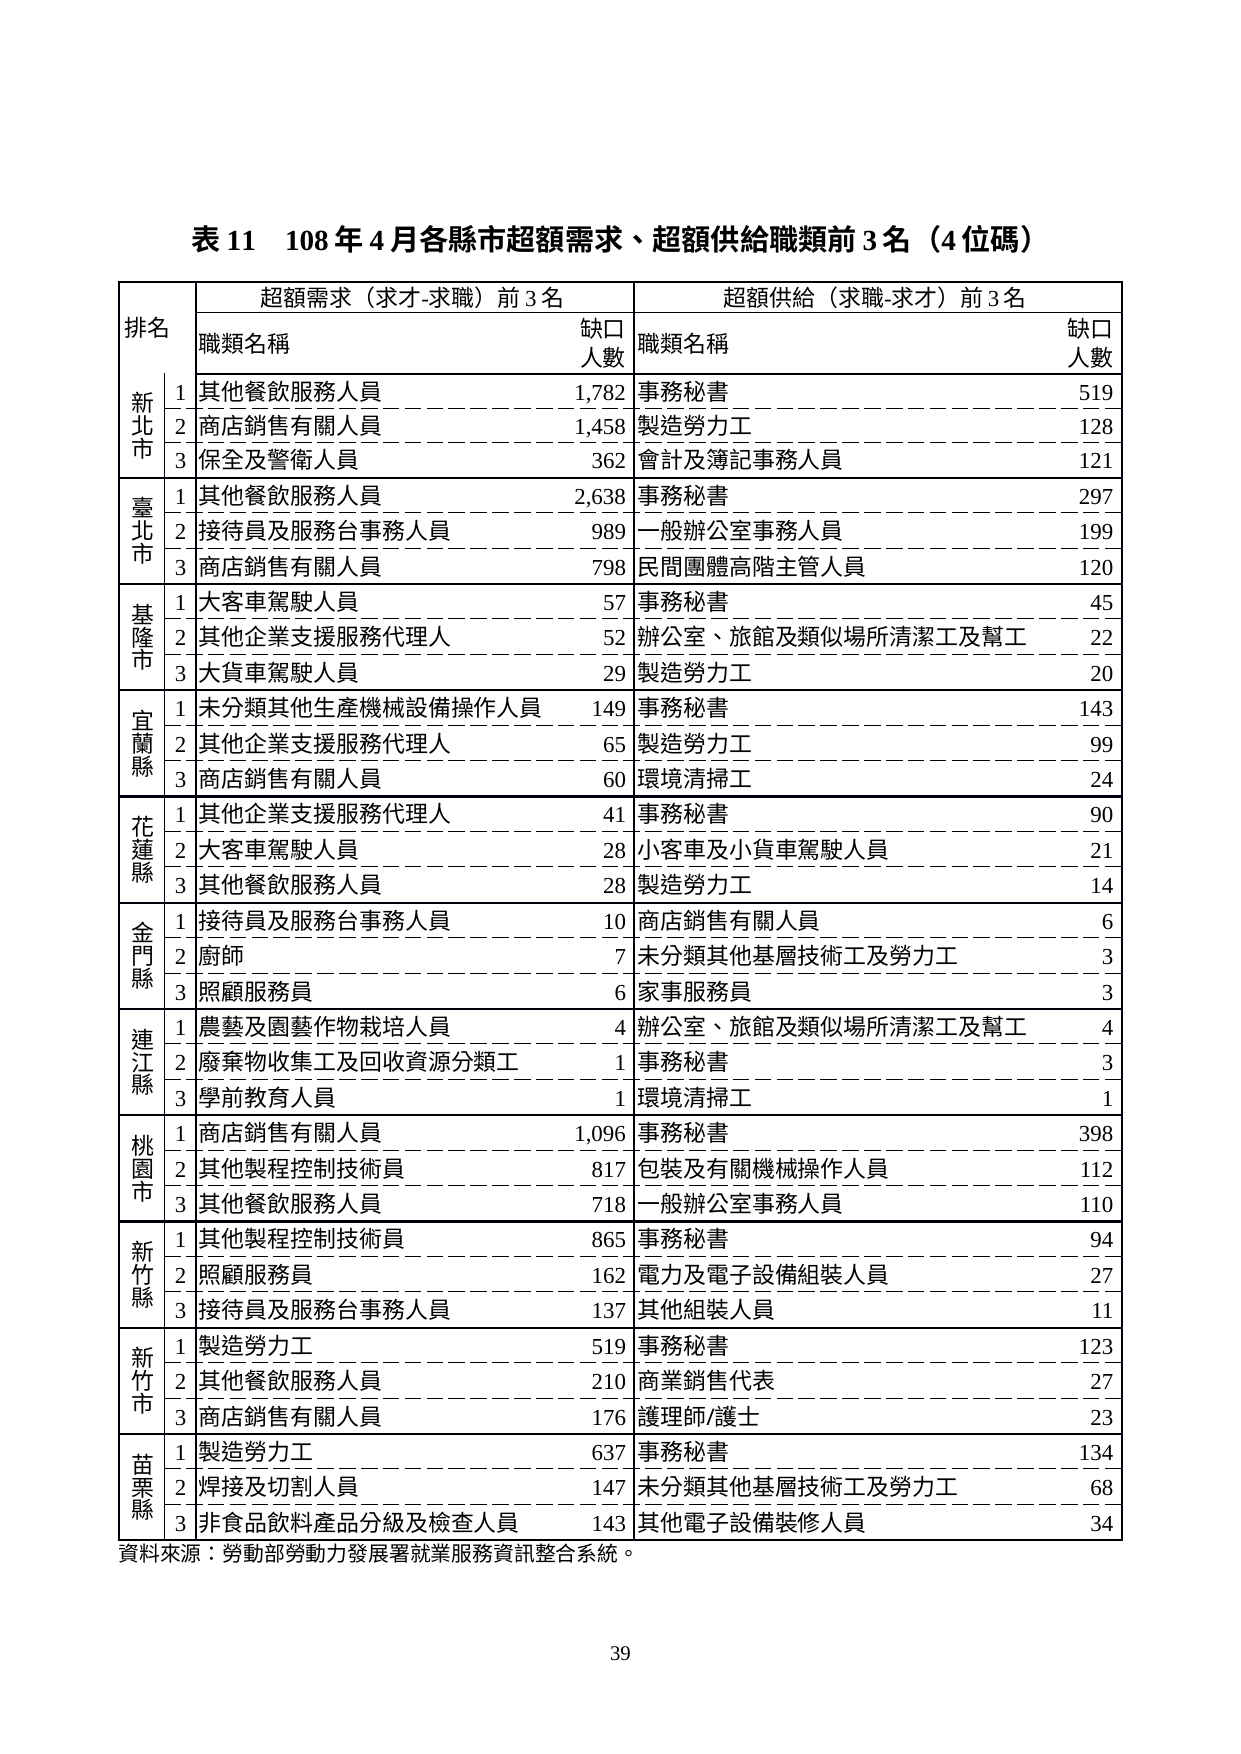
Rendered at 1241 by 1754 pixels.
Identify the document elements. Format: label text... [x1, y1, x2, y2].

table_cell 事務秘書 [635, 1223, 1046, 1256]
table_cell 事務秘書 [635, 1435, 1046, 1468]
table_cell 23 [1046, 1398, 1121, 1433]
table_cell 362 [546, 442, 633, 477]
table_cell 2 [165, 1043, 195, 1079]
table_cell 1 [165, 1435, 195, 1468]
table_cell 事務秘書 [635, 375, 1046, 408]
table_cell 環境清掃工 [635, 760, 1046, 795]
table_cell 保全及警衛人員 [197, 442, 546, 477]
table_cell 147 [546, 1468, 633, 1504]
table_cell 其他電子設備裝修人員 [635, 1504, 1046, 1539]
table_cell 新北市 [120, 373, 164, 477]
table_cell 6 [1046, 904, 1121, 937]
table_cell 1 [165, 798, 195, 831]
table_cell 22 [1046, 618, 1121, 654]
table_cell 120 [1046, 548, 1121, 583]
table_cell 2 [165, 725, 195, 760]
table_cell 3 [165, 1504, 195, 1539]
table_cell 3 [165, 1398, 195, 1433]
table_cell 事務秘書 [635, 1043, 1046, 1079]
table_cell 68 [1046, 1468, 1121, 1504]
table_cell 其他企業支援服務代理人 [197, 725, 546, 760]
text 資料來源：勞動部勞動力發展署就業服務資訊整合系統。 [118, 1541, 1063, 1566]
table_cell 商店銷售有關人員 [635, 904, 1046, 937]
table_cell 小客車及小貨車駕駛人員 [635, 831, 1046, 866]
table_cell 環境清掃工 [635, 1079, 1046, 1114]
table_cell 事務秘書 [635, 479, 1046, 512]
table_cell 商業銷售代表 [635, 1362, 1046, 1397]
table_cell 24 [1046, 760, 1121, 795]
table_cell 45 [1046, 585, 1121, 618]
text 表11 108年4月各縣市超額需求、超額供給職類前3名（4位碼） [177, 207, 1063, 261]
table_cell 1 [165, 373, 195, 408]
table_cell 1,458 [546, 408, 633, 442]
table_cell 宜蘭縣 [120, 691, 164, 795]
table_cell 519 [546, 1329, 633, 1362]
table_cell 3 [1046, 1043, 1121, 1079]
table_cell 其他餐飲服務人員 [197, 479, 546, 512]
table_cell 2,638 [546, 479, 633, 512]
table_cell 2 [165, 408, 195, 442]
table_cell 商店銷售有關人員 [197, 1116, 546, 1149]
table_cell 一般辦公室事務人員 [635, 512, 1046, 547]
table_cell 基隆市 [120, 585, 164, 689]
table_cell 一般辦公室事務人員 [635, 1185, 1046, 1220]
table_cell 99 [1046, 725, 1121, 760]
table_cell 2 [165, 618, 195, 654]
table_cell 94 [1046, 1223, 1121, 1256]
table_cell 637 [546, 1435, 633, 1468]
table_cell 865 [546, 1223, 633, 1256]
table_cell 143 [1046, 691, 1121, 724]
table_cell 1 [165, 1010, 195, 1043]
table_cell 會計及簿記事務人員 [635, 442, 1046, 477]
table_cell 28 [546, 866, 633, 902]
table_cell 其他企業支援服務代理人 [197, 618, 546, 654]
table_cell 1 [165, 1116, 195, 1149]
table_cell 210 [546, 1362, 633, 1397]
table_cell 3 [165, 760, 195, 795]
table_cell 非食品飲料產品分級及檢查人員 [197, 1504, 546, 1539]
table_cell 其他組裝人員 [635, 1291, 1046, 1327]
table_cell 1 [546, 1043, 633, 1079]
table_cell 3 [165, 866, 195, 902]
table_cell 1,782 [546, 375, 633, 408]
table_cell 7 [546, 937, 633, 972]
table_cell 2 [165, 1256, 195, 1291]
table_cell 大客車駕駛人員 [197, 585, 546, 618]
table_cell 連江縣 [120, 1010, 164, 1114]
table_cell 1 [1046, 1079, 1121, 1114]
table_cell 家事服務員 [635, 973, 1046, 1008]
table_cell 未分類其他基層技術工及勞力工 [635, 1468, 1046, 1504]
table_cell 新竹市 [120, 1329, 164, 1433]
table_cell 3 [165, 1291, 195, 1327]
table_cell 2 [165, 1362, 195, 1397]
table_cell 176 [546, 1398, 633, 1433]
table_cell 大客車駕駛人員 [197, 831, 546, 866]
table_cell 4 [1046, 1010, 1121, 1043]
table_header 超額供給（求職-求才）前3名 [635, 283, 1121, 312]
table_cell 3 [165, 654, 195, 689]
table_cell 金門縣 [120, 904, 164, 1008]
table_cell 1 [165, 904, 195, 937]
table_cell 製造勞力工 [197, 1329, 546, 1362]
table_cell 其他餐飲服務人員 [197, 1185, 546, 1220]
table_cell 製造勞力工 [635, 654, 1046, 689]
table_cell 電力及電子設備組裝人員 [635, 1256, 1046, 1291]
table_header 超額需求（求才-求職）前3名 [197, 283, 633, 312]
table_header 排名 [120, 283, 195, 372]
table_cell 製造勞力工 [635, 866, 1046, 902]
table_cell 新竹縣 [120, 1223, 164, 1327]
table_cell 27 [1046, 1362, 1121, 1397]
table_cell 123 [1046, 1329, 1121, 1362]
table_cell 商店銷售有關人員 [197, 760, 546, 795]
table_cell 60 [546, 760, 633, 795]
table_cell 1 [165, 691, 195, 724]
table_cell 2 [165, 1468, 195, 1504]
table_cell 事務秘書 [635, 1116, 1046, 1149]
table_cell 花蓮縣 [120, 798, 164, 902]
table_cell 128 [1046, 408, 1121, 442]
table_cell 3 [1046, 937, 1121, 972]
table_cell 817 [546, 1150, 633, 1185]
table_cell 989 [546, 512, 633, 547]
table_cell 718 [546, 1185, 633, 1220]
table_cell 製造勞力工 [635, 408, 1046, 442]
table_cell 2 [165, 1150, 195, 1185]
table_cell 10 [546, 904, 633, 937]
table_cell 162 [546, 1256, 633, 1291]
table_cell 110 [1046, 1185, 1121, 1220]
table_cell 臺北市 [120, 479, 164, 583]
table_cell 3 [165, 548, 195, 583]
table_cell 其他餐飲服務人員 [197, 866, 546, 902]
table_cell 3 [165, 1079, 195, 1114]
table_cell 商店銷售有關人員 [197, 1398, 546, 1433]
table_cell 6 [546, 973, 633, 1008]
table_cell 1 [165, 1223, 195, 1256]
table_cell 121 [1046, 442, 1121, 477]
table_cell 其他餐飲服務人員 [197, 375, 546, 408]
table_cell 苗栗縣 [120, 1435, 164, 1539]
table_cell 農藝及園藝作物栽培人員 [197, 1010, 546, 1043]
table_cell 職類名稱 [635, 313, 1046, 372]
table_cell 商店銷售有關人員 [197, 548, 546, 583]
table_cell 798 [546, 548, 633, 583]
table_cell 辦公室、旅館及類似場所清潔工及幫工 [635, 1010, 1046, 1043]
table_cell 廚師 [197, 937, 546, 972]
table_cell 11 [1046, 1291, 1121, 1327]
table_cell 接待員及服務台事務人員 [197, 512, 546, 547]
table_cell 包裝及有關機械操作人員 [635, 1150, 1046, 1185]
table_cell 事務秘書 [635, 691, 1046, 724]
table_cell 112 [1046, 1150, 1121, 1185]
table_cell 3 [165, 1185, 195, 1220]
table_cell 未分類其他生產機械設備操作人員 [197, 691, 546, 724]
table_cell 其他餐飲服務人員 [197, 1362, 546, 1397]
table_cell 3 [165, 973, 195, 1008]
table_cell 143 [546, 1504, 633, 1539]
table_cell 20 [1046, 654, 1121, 689]
table_cell 14 [1046, 866, 1121, 902]
table_cell 28 [546, 831, 633, 866]
table_cell 41 [546, 798, 633, 831]
table_cell 未分類其他基層技術工及勞力工 [635, 937, 1046, 972]
table_cell 2 [165, 512, 195, 547]
table_cell 辦公室、旅館及類似場所清潔工及幫工 [635, 618, 1046, 654]
table_cell 大貨車駕駛人員 [197, 654, 546, 689]
table_cell 缺口 人數 [1046, 313, 1121, 372]
table_cell 199 [1046, 512, 1121, 547]
table_cell 134 [1046, 1435, 1121, 1468]
table_cell 民間團體高階主管人員 [635, 548, 1046, 583]
table_cell 製造勞力工 [197, 1435, 546, 1468]
table_cell 事務秘書 [635, 1329, 1046, 1362]
table_cell 照顧服務員 [197, 973, 546, 1008]
table_cell 1 [165, 1329, 195, 1362]
table_cell 2 [165, 831, 195, 866]
table_cell 27 [1046, 1256, 1121, 1291]
table_cell 1,096 [546, 1116, 633, 1149]
table_cell 21 [1046, 831, 1121, 866]
table_cell 學前教育人員 [197, 1079, 546, 1114]
table_cell 398 [1046, 1116, 1121, 1149]
table_cell 137 [546, 1291, 633, 1327]
table_cell 桃園市 [120, 1116, 164, 1220]
table_cell 事務秘書 [635, 798, 1046, 831]
table_cell 其他企業支援服務代理人 [197, 798, 546, 831]
table_cell 事務秘書 [635, 585, 1046, 618]
table_cell 4 [546, 1010, 633, 1043]
table_cell 廢棄物收集工及回收資源分類工 [197, 1043, 546, 1079]
table_cell 接待員及服務台事務人員 [197, 1291, 546, 1327]
table_cell 34 [1046, 1504, 1121, 1539]
table_cell 297 [1046, 479, 1121, 512]
table_cell 65 [546, 725, 633, 760]
table_cell 149 [546, 691, 633, 724]
table_cell 其他製程控制技術員 [197, 1223, 546, 1256]
table_cell 90 [1046, 798, 1121, 831]
table_cell 3 [165, 442, 195, 477]
table_cell 52 [546, 618, 633, 654]
table_cell 57 [546, 585, 633, 618]
table_cell 職類名稱 [197, 313, 546, 372]
table_cell 519 [1046, 375, 1121, 408]
table_cell 其他製程控制技術員 [197, 1150, 546, 1185]
table_cell 1 [165, 479, 195, 512]
table_cell 焊接及切割人員 [197, 1468, 546, 1504]
table_cell 3 [1046, 973, 1121, 1008]
table_cell 製造勞力工 [635, 725, 1046, 760]
table_cell 1 [546, 1079, 633, 1114]
table_cell 接待員及服務台事務人員 [197, 904, 546, 937]
table_cell 29 [546, 654, 633, 689]
table_cell 缺口 人數 [546, 313, 633, 372]
table_cell 商店銷售有關人員 [197, 408, 546, 442]
table_cell 護理師/護士 [635, 1398, 1046, 1433]
table_cell 2 [165, 937, 195, 972]
table_cell 1 [165, 585, 195, 618]
table_cell 照顧服務員 [197, 1256, 546, 1291]
